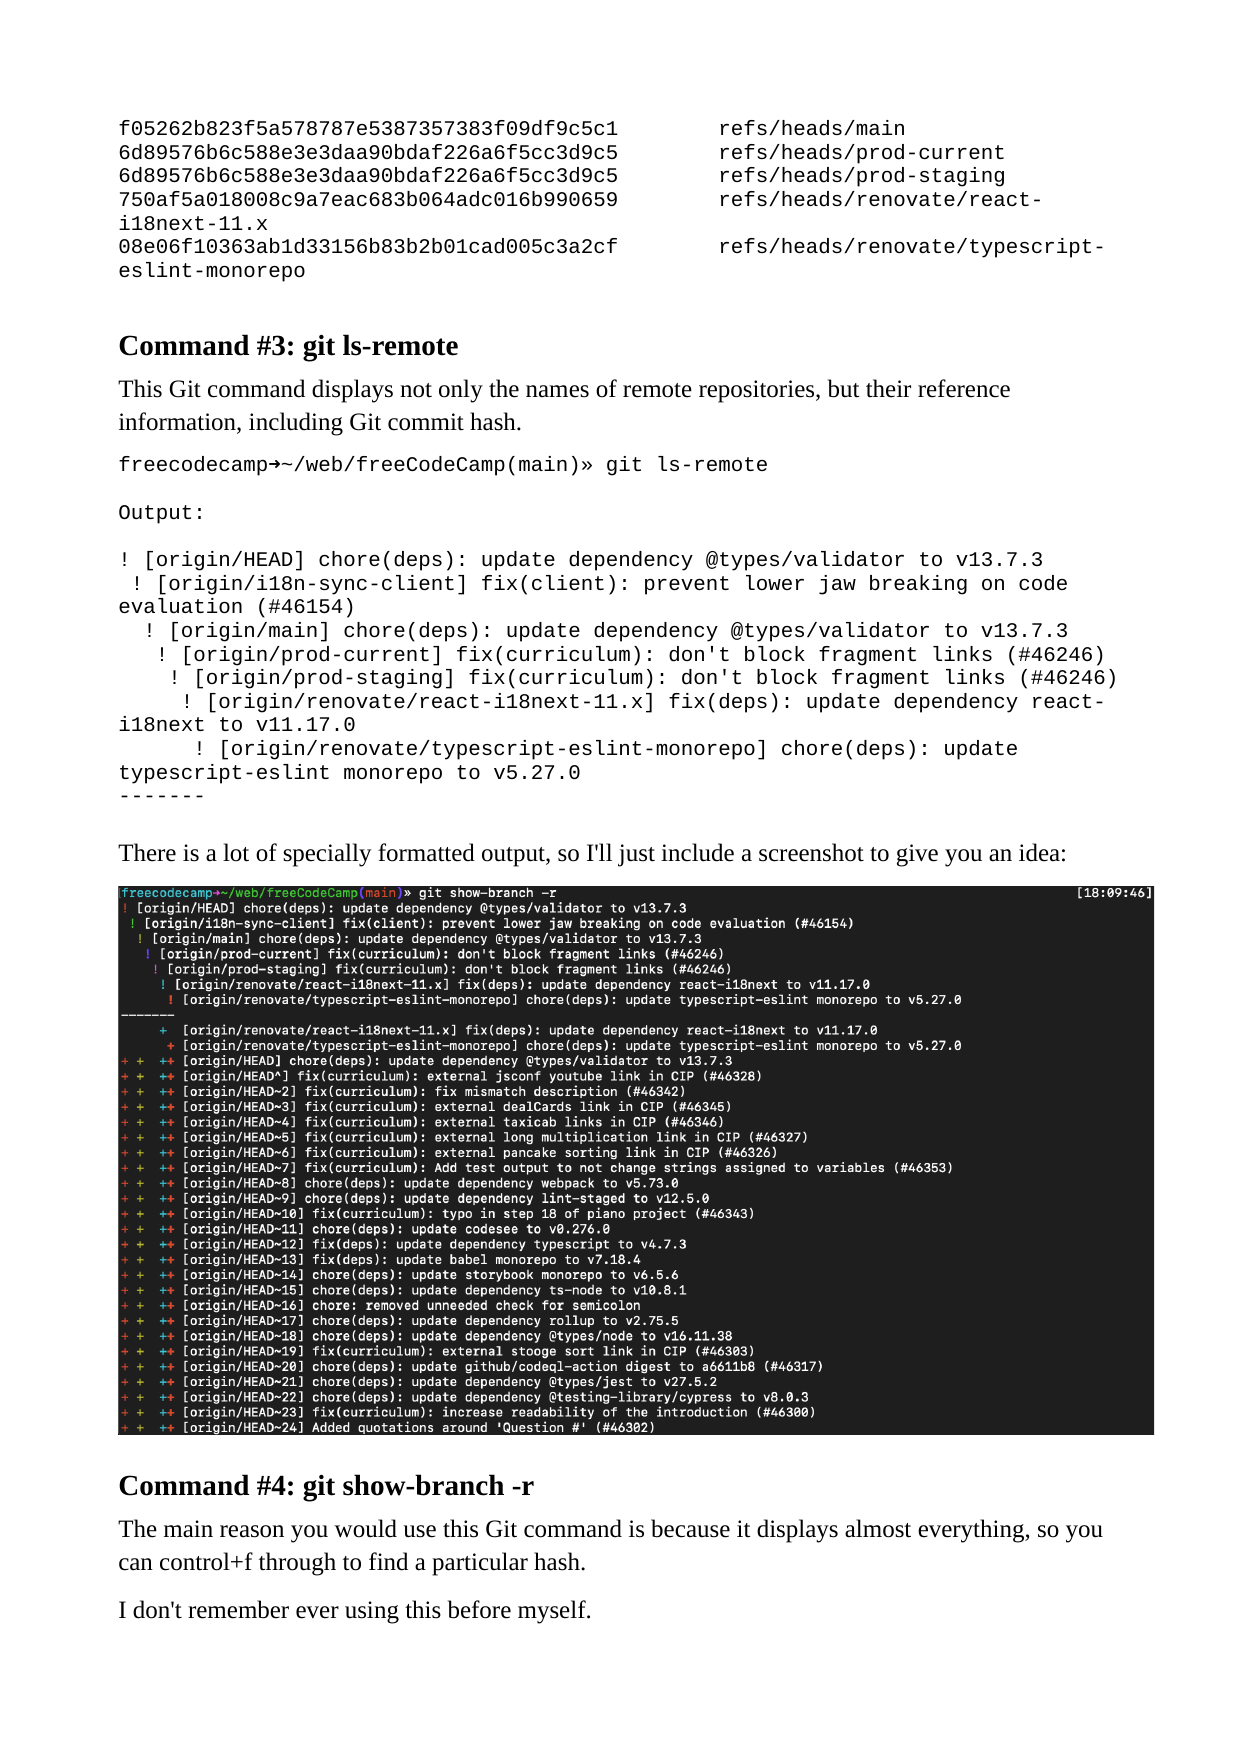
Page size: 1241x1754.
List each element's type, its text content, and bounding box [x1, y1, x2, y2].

text ! [origin/HEAD] chore(deps): update dependency @types/validator to v13.7.3 [118, 549, 1122, 573]
picture [118, 886, 1155, 1435]
text ! [origin/main] chore(deps): update dependency @types/validator to v13.7.3 [118, 620, 1122, 643]
text The main reason you would use this Git command is because it displays almost everything, so you can control+f through to find a particular hash. [118, 1514, 1122, 1576]
text ! [origin/i18n-sync-client] fix(client): prevent lower jaw breaking on code evaluation (#46154) [118, 573, 1122, 620]
text I don't remember ever using this before myself. [118, 1595, 1122, 1623]
text There is a lot of specially formatted output, so I'll just include a screenshot to give you an idea: [118, 838, 1122, 867]
subtitle Command #4: git show-branch -r [118, 1468, 1122, 1502]
subtitle Command #3: git ls-remote [118, 328, 1122, 361]
text ! [origin/prod-staging] fix(curriculum): don't block fragment links (#46246) [118, 667, 1122, 691]
text ! [origin/prod-current] fix(curriculum): don't block fragment links (#46246) [118, 643, 1122, 667]
text 750af5a018008c9a7eac683b064adc016b990659 refs/heads/renovate/react-i18next-11.x [118, 189, 1122, 236]
text ! [origin/renovate/react-i18next-11.x] fix(deps): update dependency react-i18next to v11.17.0 [118, 691, 1122, 738]
text f05262b823f5a578787e5387357383f09df9c5c1 refs/heads/main [118, 118, 1122, 142]
text freecodecamp➜~/web/freeCodeCamp(main)» git ls-remote [118, 454, 1122, 478]
text ! [origin/renovate/typescript-eslint-monorepo] chore(deps): update typescript-eslint monorepo to v5.27.0 [118, 738, 1122, 785]
text This Git command displays not only the names of remote repositories, but their reference information, including Git commit hash. [118, 374, 1122, 436]
text 6d89576b6c588e3e3daa90bdaf226a6f5cc3d9c5 refs/heads/prod-current [118, 142, 1122, 165]
text ------- [118, 785, 1122, 809]
text 08e06f10363ab1d33156b83b2b01cad005c3a2cf refs/heads/renovate/typescript-eslint-monorepo [118, 236, 1122, 284]
text Output: [118, 502, 1122, 525]
text 6d89576b6c588e3e3daa90bdaf226a6f5cc3d9c5 refs/heads/prod-staging [118, 165, 1122, 189]
